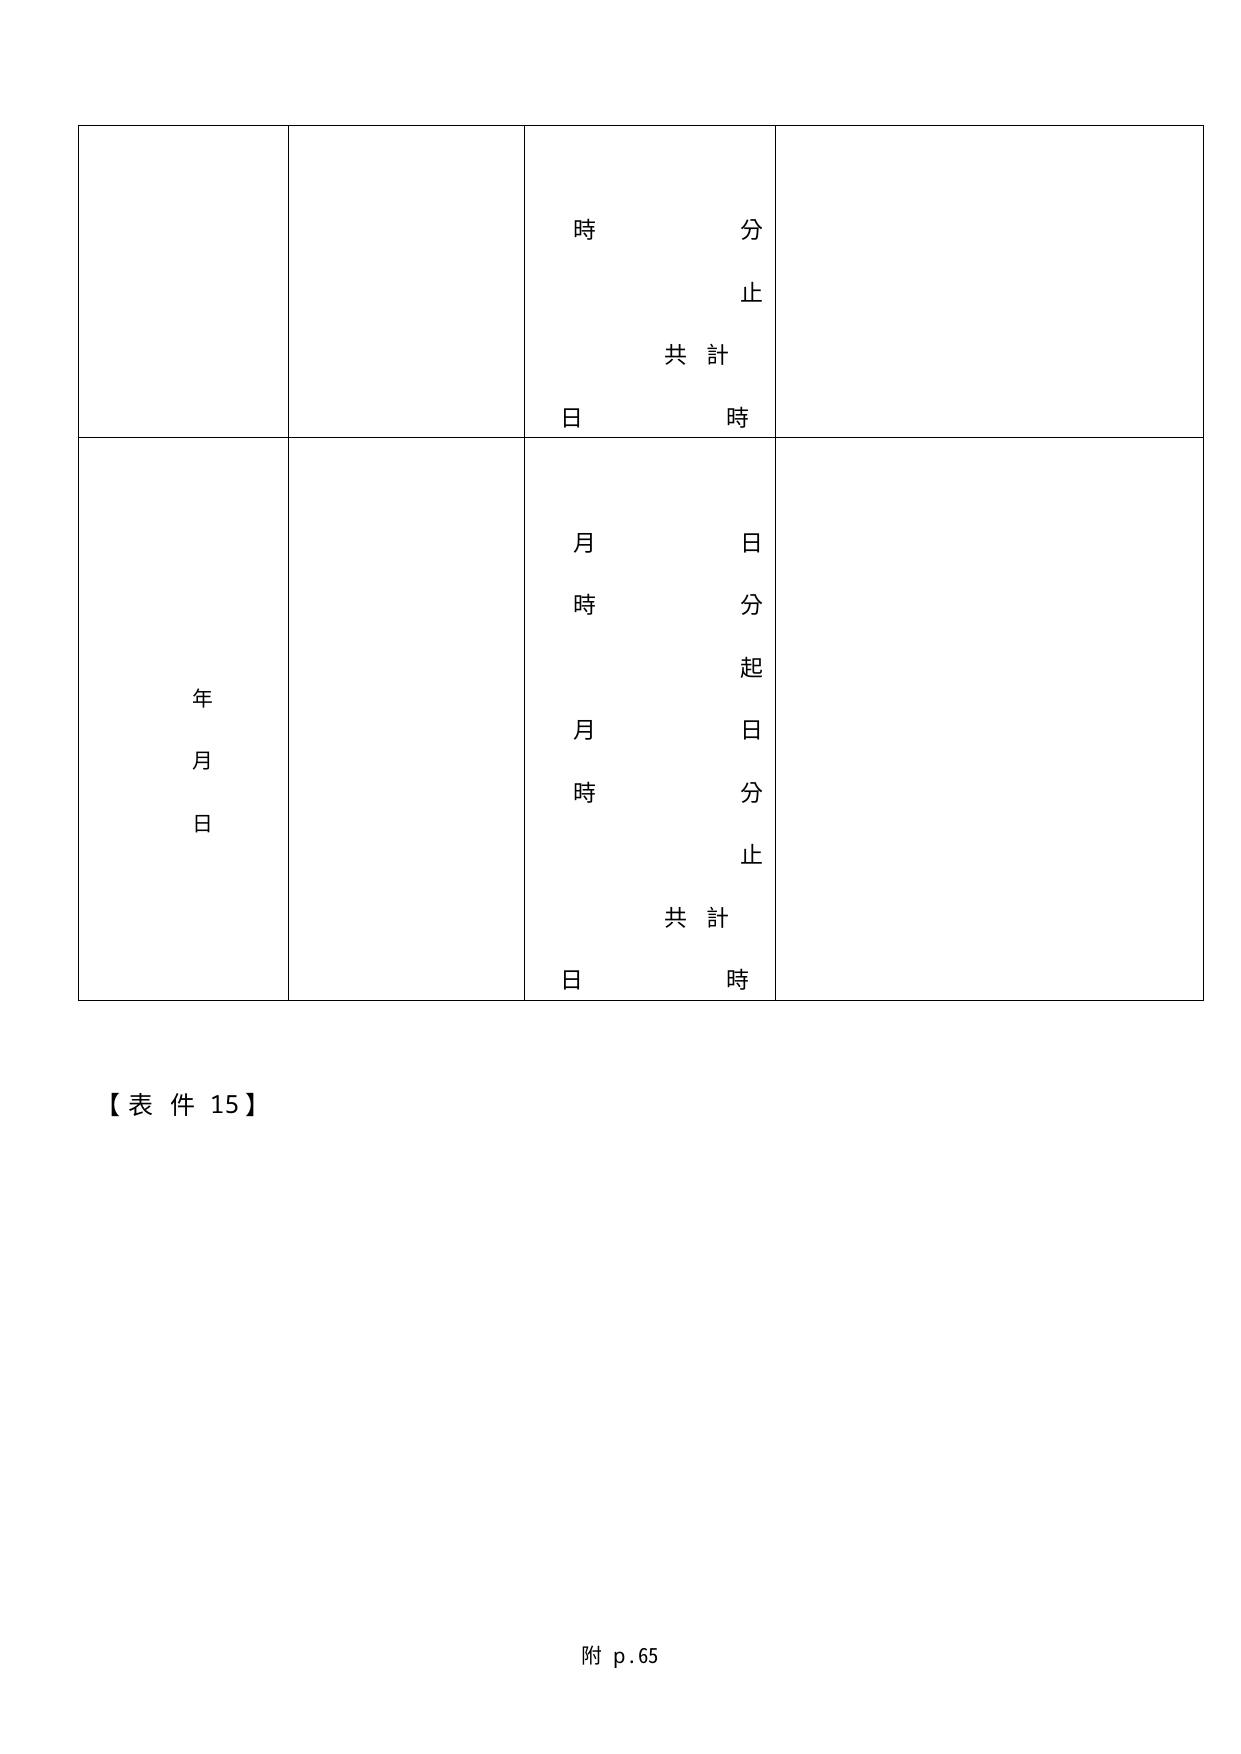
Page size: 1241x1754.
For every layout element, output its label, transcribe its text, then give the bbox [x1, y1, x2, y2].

table_cell [776, 126, 1203, 437]
text 【表件15】 [78, 1062, 1162, 1124]
table_cell [289, 126, 524, 437]
table_cell [776, 438, 1203, 999]
table_cell 月 日 時 分起 月 日 時 分止 共計 日 時 [525, 438, 775, 999]
table_cell 時 分止 共計 日 時 [525, 126, 775, 437]
table_cell 年 月 日 [79, 438, 288, 999]
table_cell [79, 126, 288, 437]
table_cell [289, 438, 524, 999]
